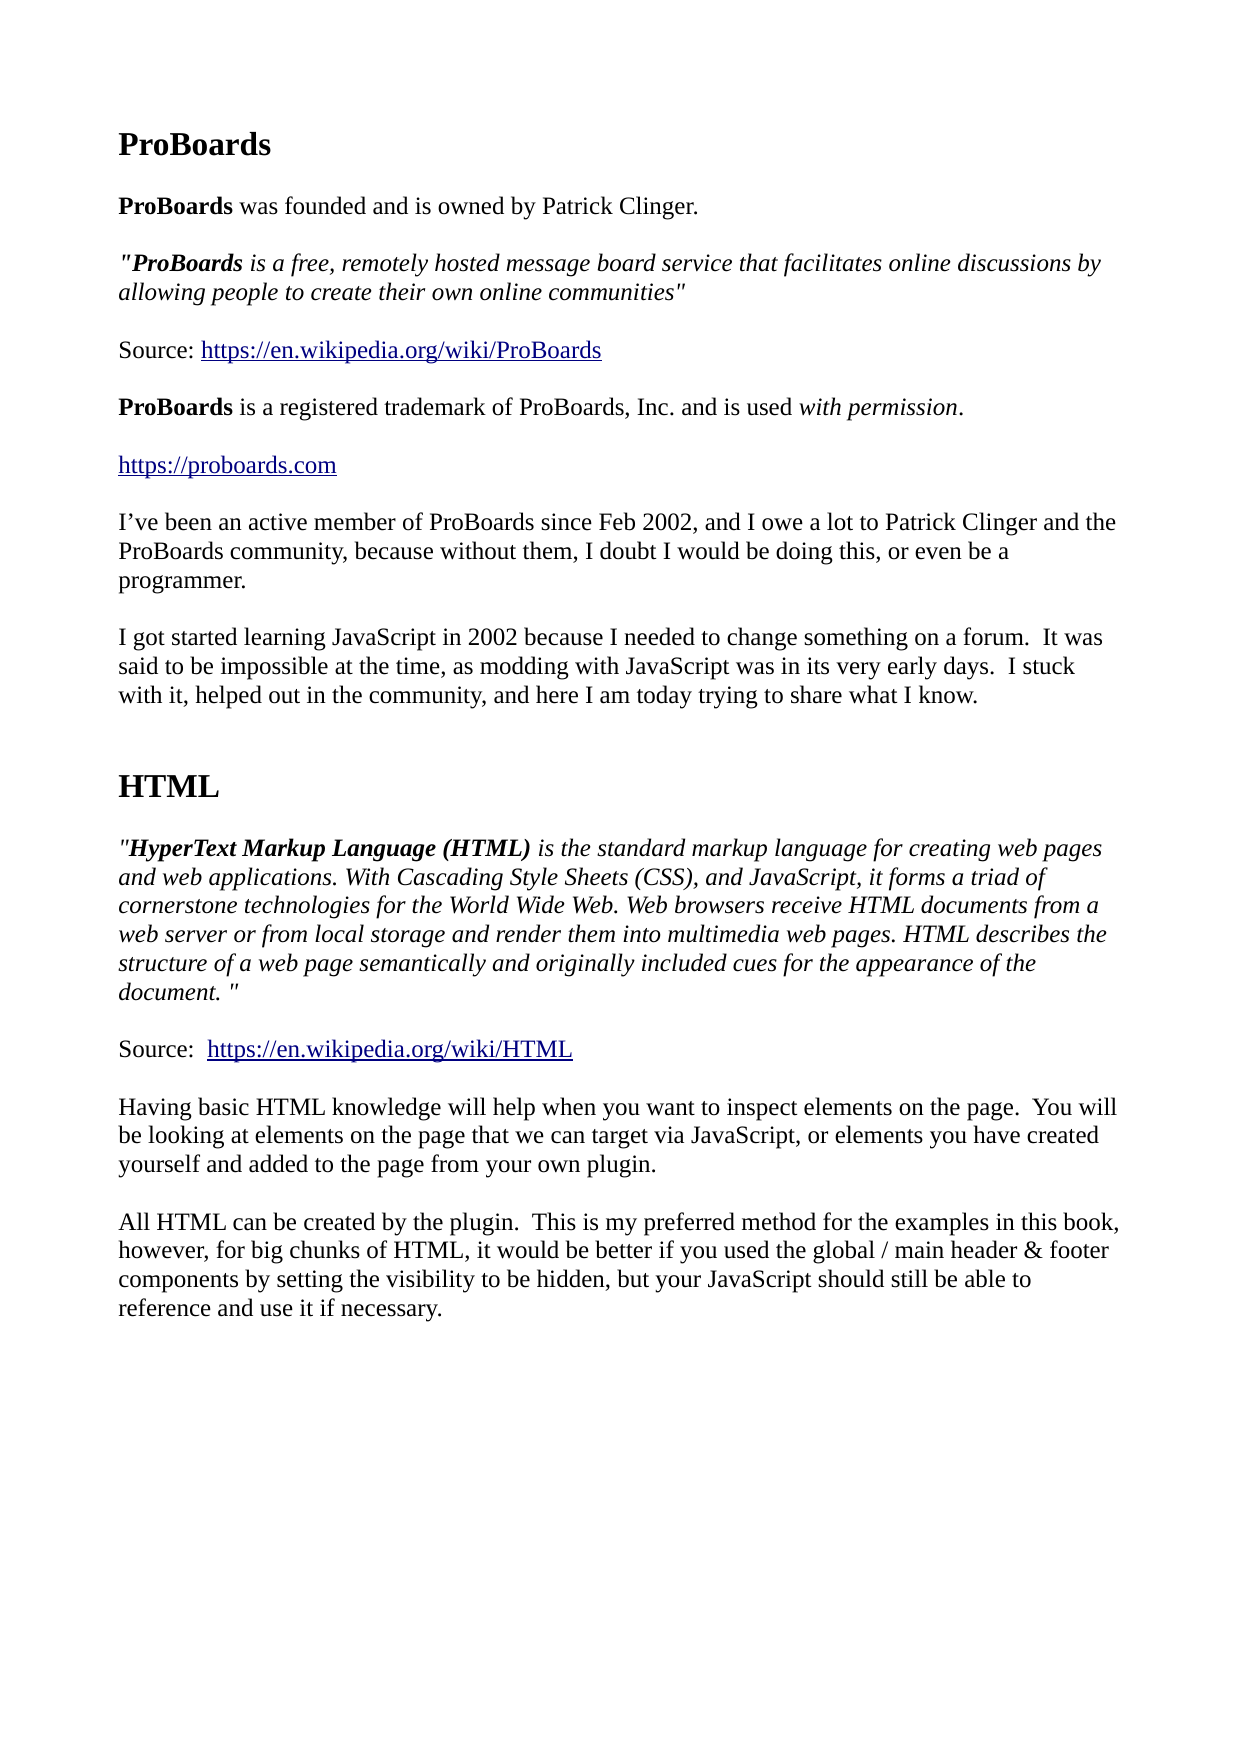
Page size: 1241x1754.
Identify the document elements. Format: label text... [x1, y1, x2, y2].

text I got started learning JavaScript in 2002 because I needed to change something on a forum. It was said to be impossible at the time, as modding with JavaScript was in its very early days. I stuck with it, helped out in the community, and here I am today trying to share what I know. [118, 622, 1122, 708]
text ProBoards was founded and is owned by Patrick Clinger. [118, 191, 1122, 220]
text "ProBoards is a free, remotely hosted message board service that facilitates online discussions by allowing people to create their own online communities" [118, 248, 1122, 306]
text All HTML can be created by the plugin. This is my preferred method for the examples in this book, however, for big chunks of HTML, it would be better if you used the global / main header & footer components by setting the visibility to be hidden, but your JavaScript should still be able to reference and use it if necessary. [118, 1207, 1122, 1322]
text Source: https://en.wikipedia.org/wiki/HTML [118, 1034, 1122, 1063]
text Having basic HTML knowledge will help when you want to inspect elements on the page. You will be looking at elements on the page that we can target via JavaScript, or elements you have created yourself and added to the page from your own plugin. [118, 1092, 1122, 1178]
text HTML [118, 766, 1122, 804]
text I’ve been an active member of ProBoards since Feb 2002, and I owe a lot to Patrick Clinger and the ProBoards community, because without them, I doubt I would be doing this, or even be a programmer. [118, 507, 1122, 593]
text ProBoards [118, 124, 1122, 162]
text "HyperText Markup Language (HTML) is the standard markup language for creating web pages and web applications. With Cascading Style Sheets (CSS), and JavaScript, it forms a triad of cornerstone technologies for the World Wide Web. Web browsers receive HTML documents from a web server or from local storage and render them into multimedia web pages. HTML describes the structure of a web page semantically and originally included cues for the appearance of the document. " [118, 833, 1122, 1006]
text ProBoards is a registered trademark of ProBoards, Inc. and is used with permission. [118, 392, 1122, 421]
text https://proboards.com [118, 450, 1122, 478]
text Source: https://en.wikipedia.org/wiki/ProBoards [118, 335, 1122, 363]
